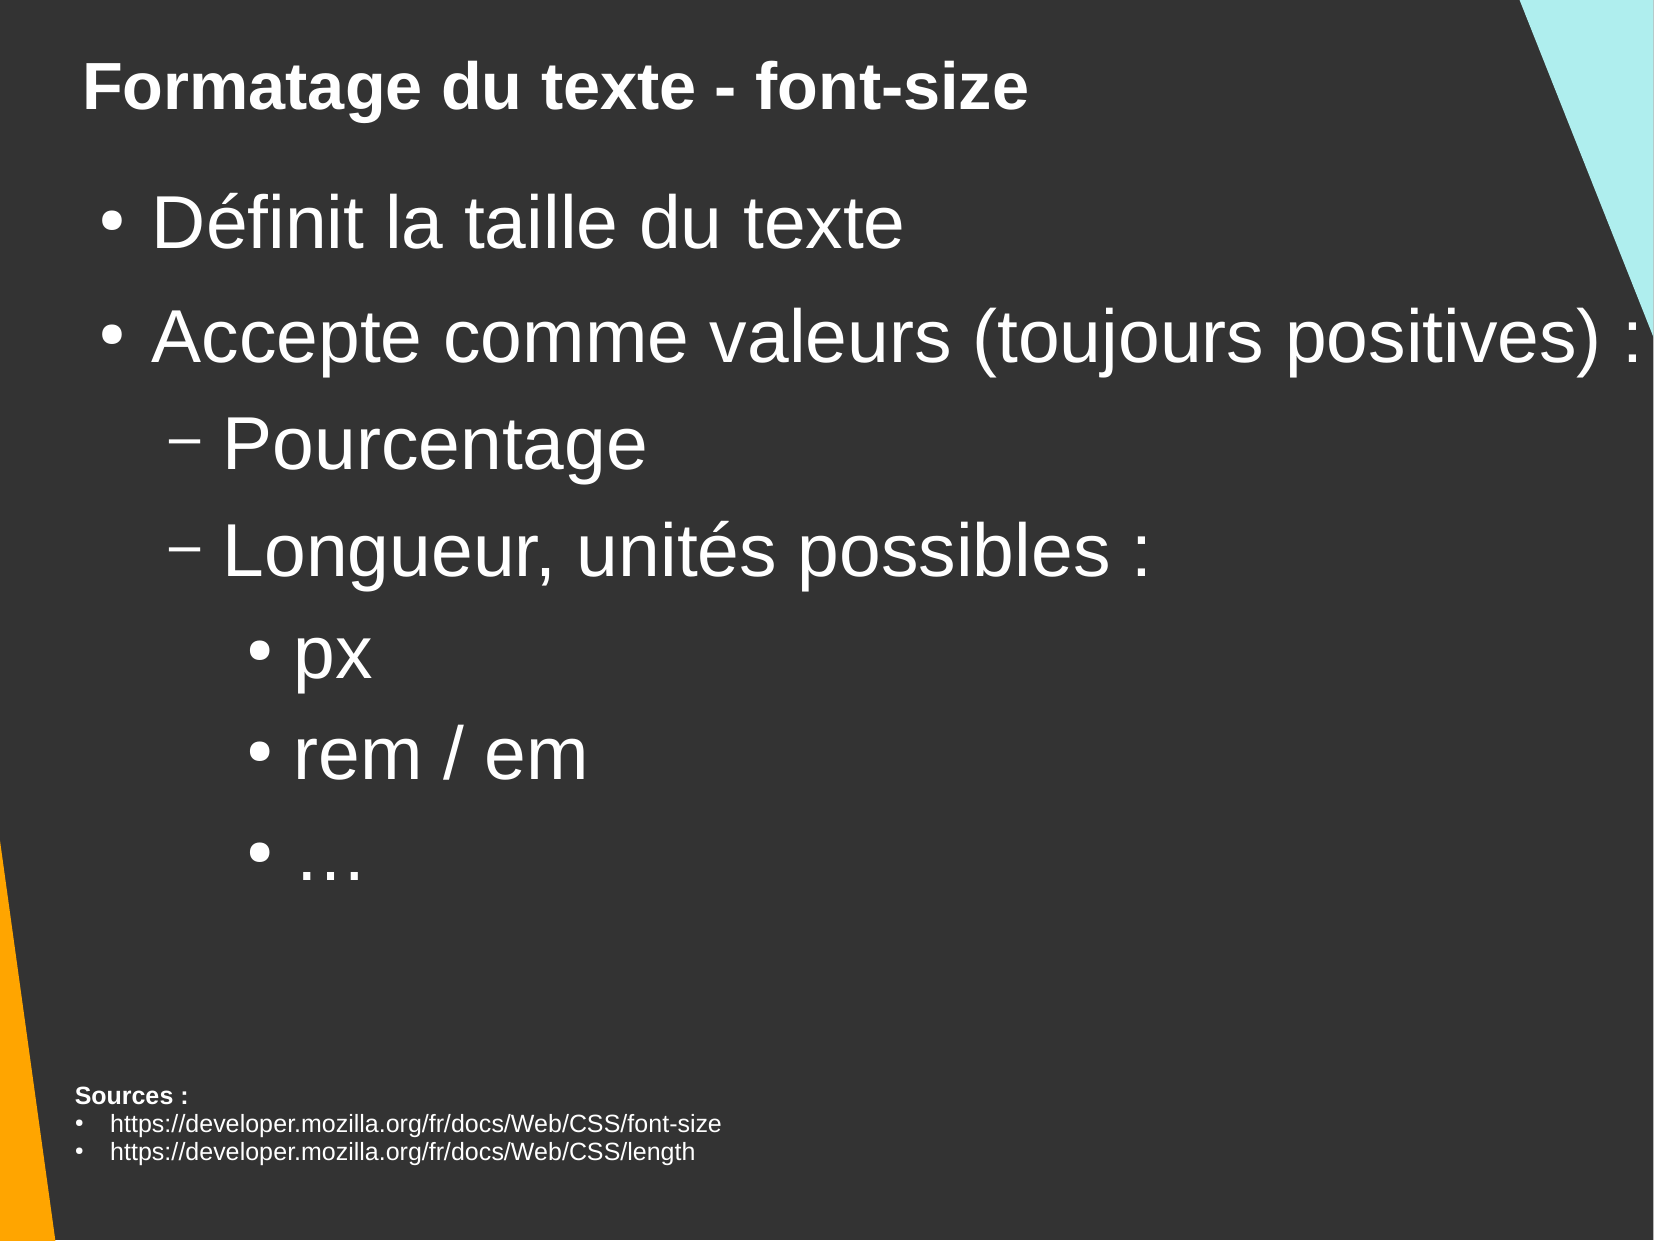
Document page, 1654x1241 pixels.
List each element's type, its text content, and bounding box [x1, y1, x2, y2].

text_box [0, 840, 56, 1241]
title Formatage du texte - font-size [82, 49, 1571, 152]
text_box [1519, 0, 1654, 339]
list Définit la taille du texte Accepte comme valeurs (toujours positives) : Pourcentage Longueur, unités possibles : px rem / em … [80, 180, 1654, 1028]
text_box Sources : https://developer.mozilla.org/fr/docs/Web/CSS/font-size https://developer.mozilla.org/fr/docs/Web/CSS/length [60, 1074, 1546, 1241]
